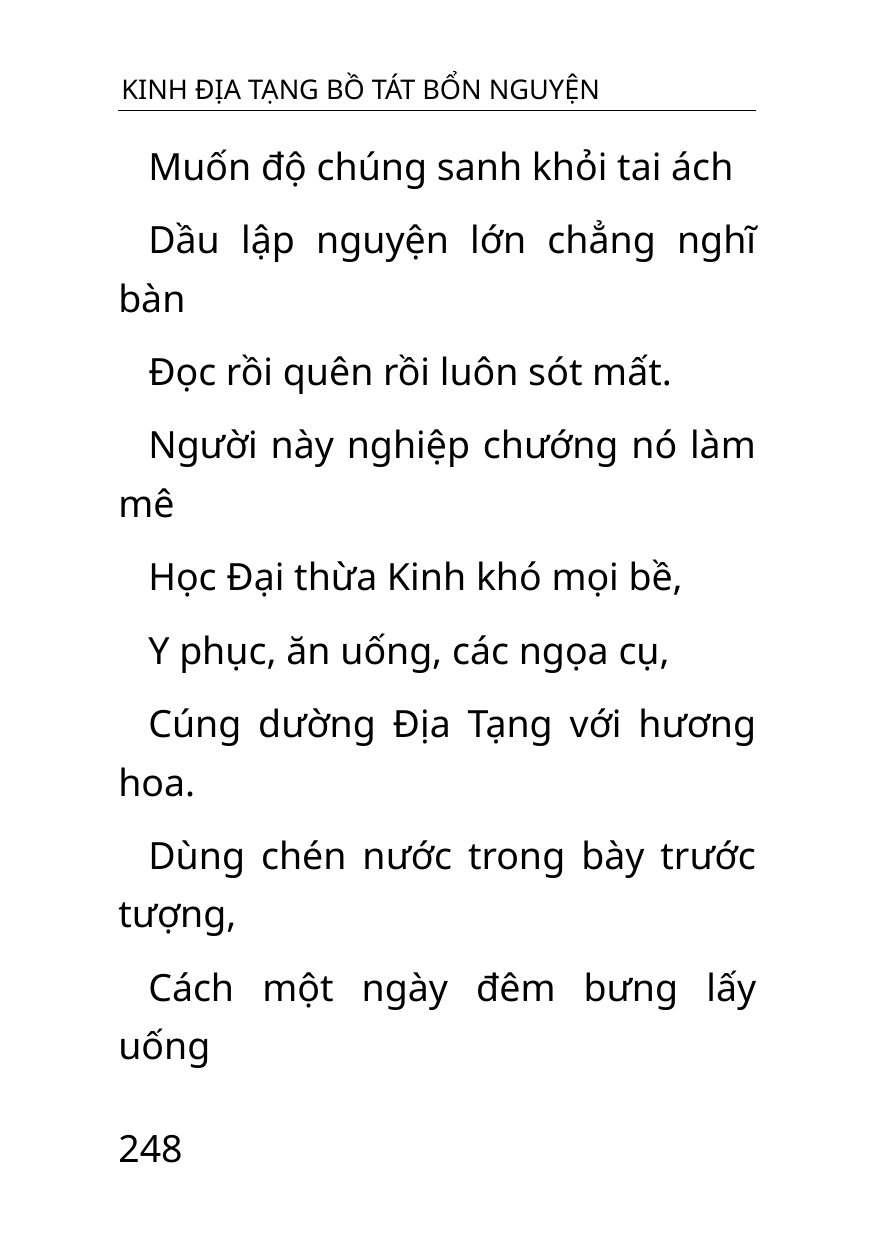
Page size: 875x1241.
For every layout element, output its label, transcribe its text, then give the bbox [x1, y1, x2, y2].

text Học Đại thừa Kinh khó mọi bề, [118, 551, 756, 602]
text Người này nghiệp chướng nó làm mê [118, 419, 756, 528]
text Muốn độ chúng sanh khỏi tai ách [118, 141, 756, 192]
text Dùng chén nước trong bày trước tượng, [118, 829, 756, 939]
text Cách một ngày đêm bưng lấy uống [118, 961, 756, 1071]
text Cúng dường Địa Tạng với hương hoa. [118, 697, 756, 807]
text Y phục, ăn uống, các ngọa cụ, [118, 624, 756, 675]
text Đọc rồi quên rồi luôn sót mất. [118, 346, 756, 397]
text Dầu lập nguyện lớn chẳng nghĩ bàn [118, 214, 756, 323]
